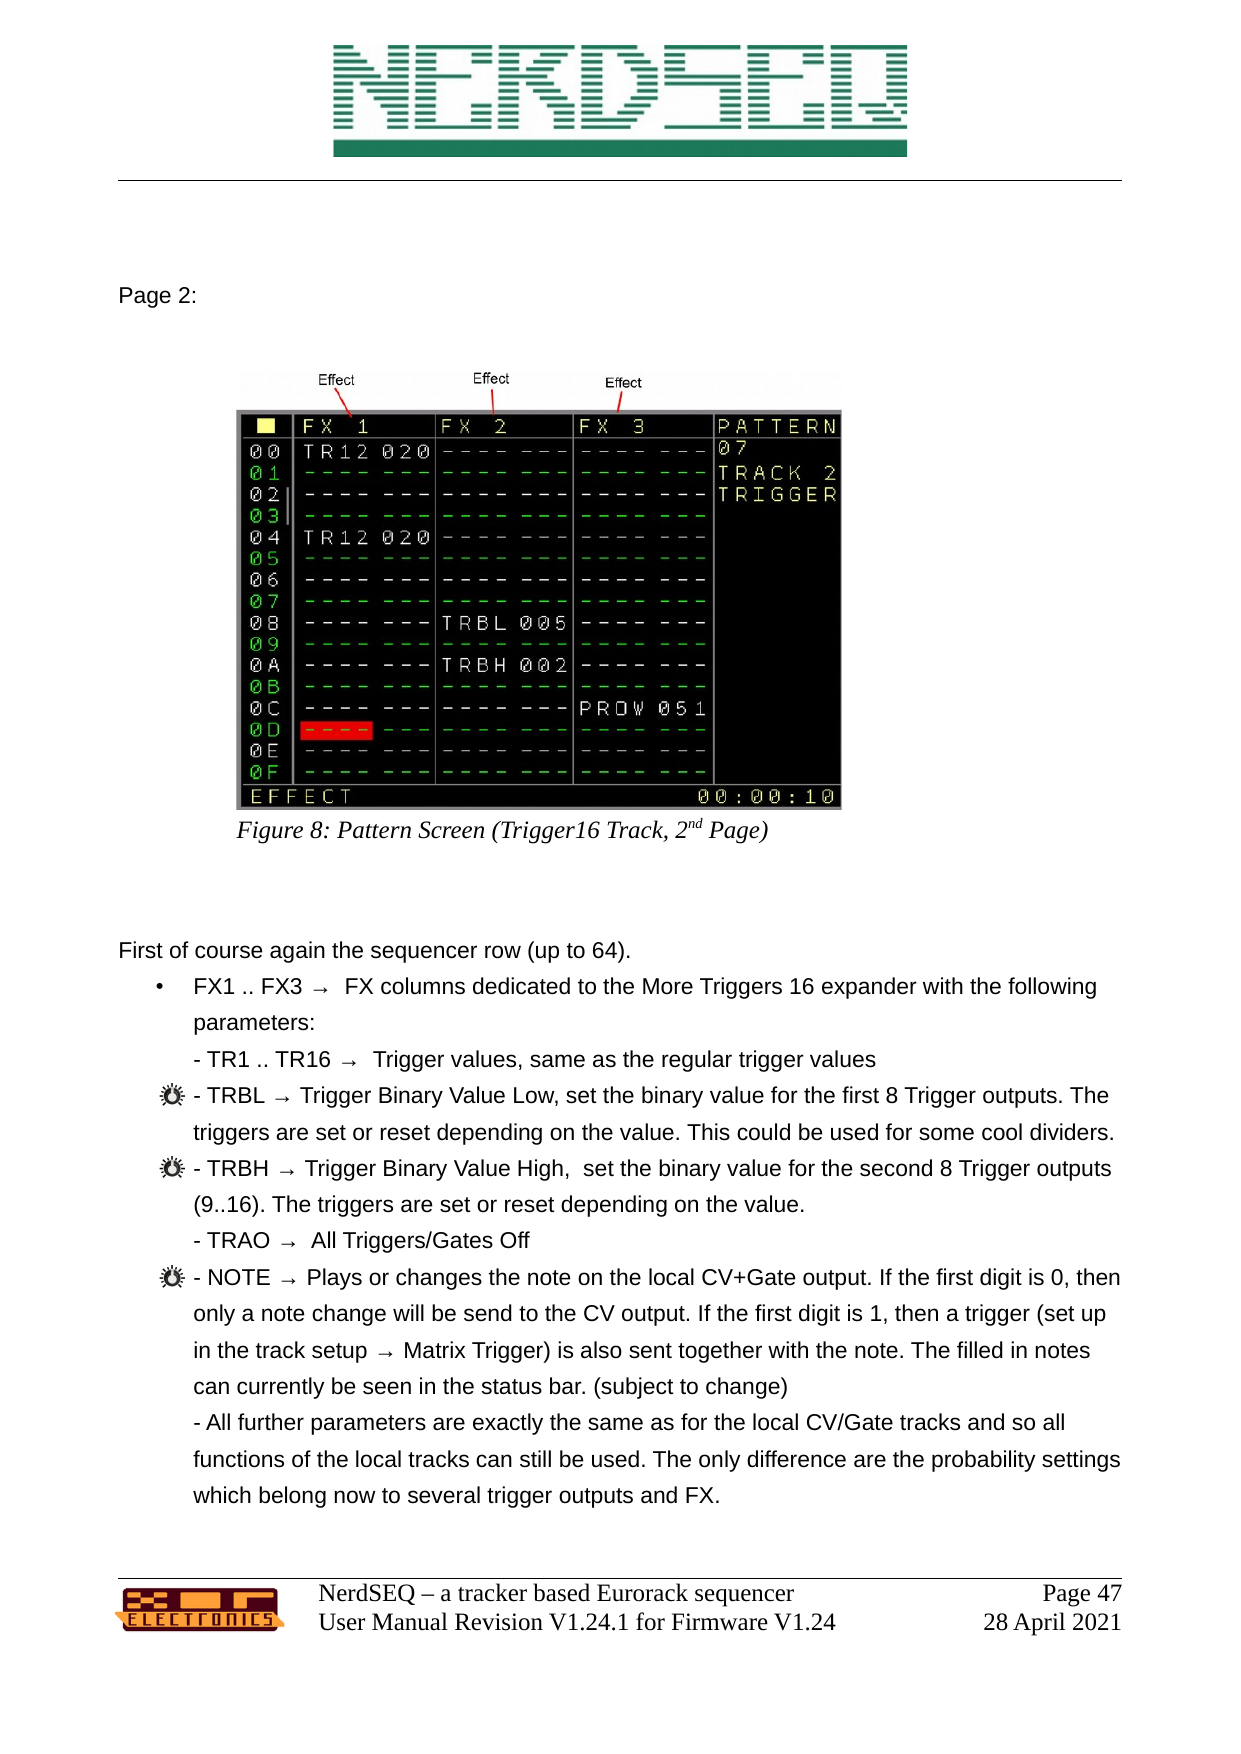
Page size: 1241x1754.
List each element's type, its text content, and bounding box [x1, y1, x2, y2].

text Page 2: [118, 282, 1122, 309]
list FX1 .. FX3 → FX columns dedicated to the More Triggers 16 expander with the following parameters: [156, 973, 1122, 1036]
list - TRBH → Trigger Binary Value High, set the binary value for the second 8 Trigger outputs (9..16). The triggers are set or reset depending on the value. [156, 1155, 1122, 1217]
picture [159, 1083, 185, 1109]
list - TRBL → Trigger Binary Value Low, set the binary value for the first 8 Trigger outputs. The triggers are set or reset depending on the value. This could be used for some cool dividers. [156, 1082, 1122, 1145]
text First of course again the sequencer row (up to 64). [118, 937, 1122, 963]
list - All further parameters are exactly the same as for the local CV/Gate tracks and so all functions of the local tracks can still be used. The only difference are the probability settings which belong now to several trigger outputs and FX. [156, 1409, 1122, 1508]
picture [115, 1584, 285, 1634]
list - TRAO → All Triggers/Gates Off [156, 1227, 1122, 1254]
list - TR1 .. TR16 → Trigger values, same as the regular trigger values [156, 1046, 1122, 1072]
picture [159, 1265, 185, 1291]
text Figure 8: Pattern Screen (Trigger16 Track, 2nd Page) [236, 810, 842, 843]
list - NOTE → Plays or changes the note on the local CV+Gate output. If the first digit is 0, then only a note change will be send to the CV output. If the first digit is 1, then a trigger (set up in the track setup → Matrix Trigger) is also sent together with the note. The filled in notes can currently be seen in the status bar. (subject to change) [156, 1264, 1122, 1399]
picture [236, 372, 842, 810]
picture [159, 1156, 185, 1181]
picture [333, 45, 908, 157]
